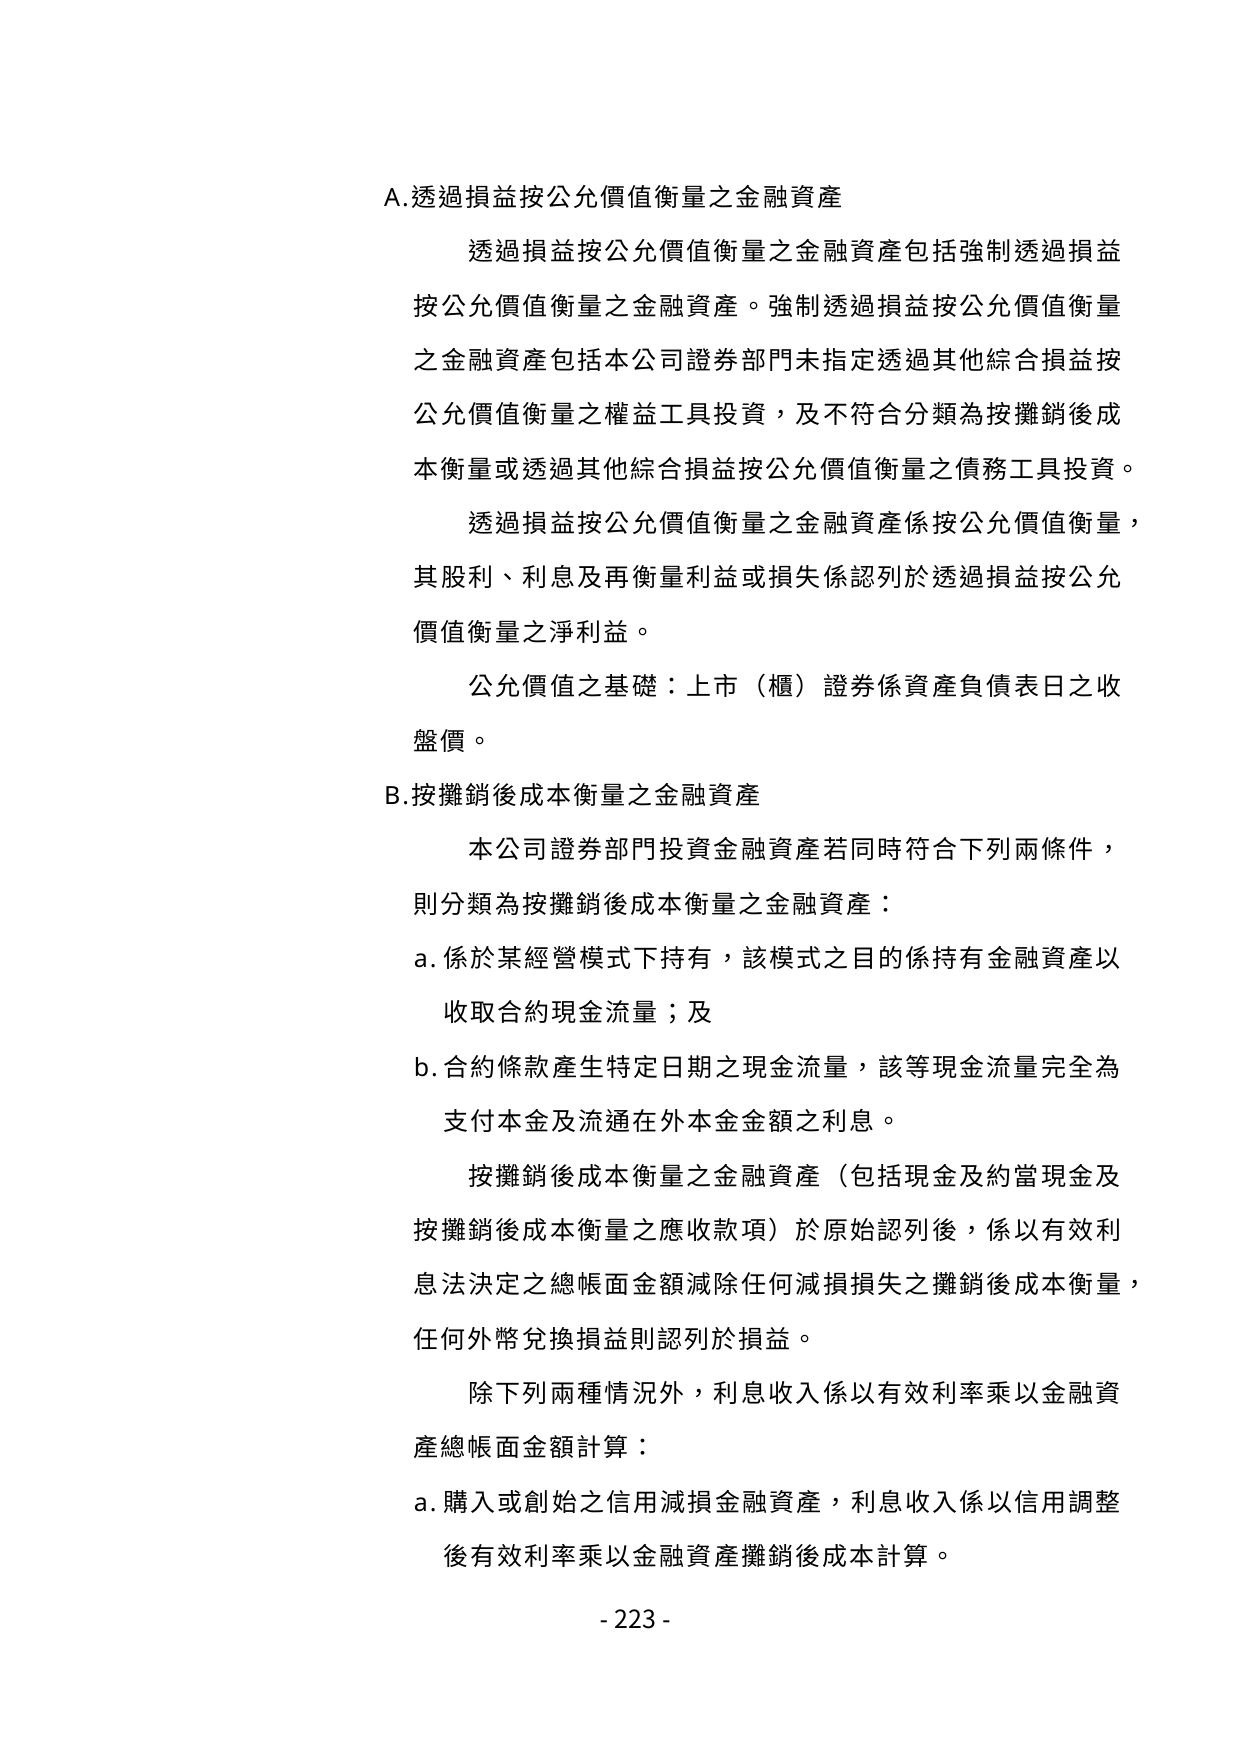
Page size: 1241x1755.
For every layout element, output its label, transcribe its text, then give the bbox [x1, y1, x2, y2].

text 本公司證券部門投資金融資產若同時符合下列兩條件，則分類為按攤銷後成本衡量之金融資產： [413, 830, 1122, 920]
text A.透過損益按公允價值衡量之金融資產 [384, 177, 1122, 213]
text a. 購入或創始之信用減損金融資產，利息收入係以信用調整後有效利率乘以金融資產攤銷後成本計算。 [413, 1482, 1122, 1573]
text 透過損益按公允價值衡量之金融資產包括強制透過損益按公允價值衡量之金融資產。強制透過損益按公允價值衡量之金融資產包括本公司證券部門未指定透過其他綜合損益按公允價值衡量之權益工具投資，及不符合分類為按攤銷後成本衡量或透過其他綜合損益按公允價值衡量之債務工具投資。 [413, 232, 1122, 485]
text a. 係於某經營模式下持有，該模式之目的係持有金融資產以收取合約現金流量；及 [413, 938, 1122, 1029]
text 透過損益按公允價值衡量之金融資產係按公允價值衡量，其股利、利息及再衡量利益或損失係認列於透過損益按公允價值衡量之淨利益。 [413, 503, 1122, 648]
text 按攤銷後成本衡量之金融資產（包括現金及約當現金及按攤銷後成本衡量之應收款項）於原始認列後，係以有效利息法決定之總帳面金額減除任何減損損失之攤銷後成本衡量，任何外幣兌換損益則認列於損益。 [413, 1156, 1122, 1355]
text 公允價值之基礎：上市（櫃）證券係資產負債表日之收盤價。 [413, 667, 1122, 757]
text b. 合約條款產生特定日期之現金流量，該等現金流量完全為支付本金及流通在外本金金額之利息。 [413, 1047, 1122, 1138]
text 除下列兩種情況外，利息收入係以有效利率乘以金融資產總帳面金額計算： [413, 1373, 1122, 1464]
text B.按攤銷後成本衡量之金融資產 [375, 775, 1122, 812]
